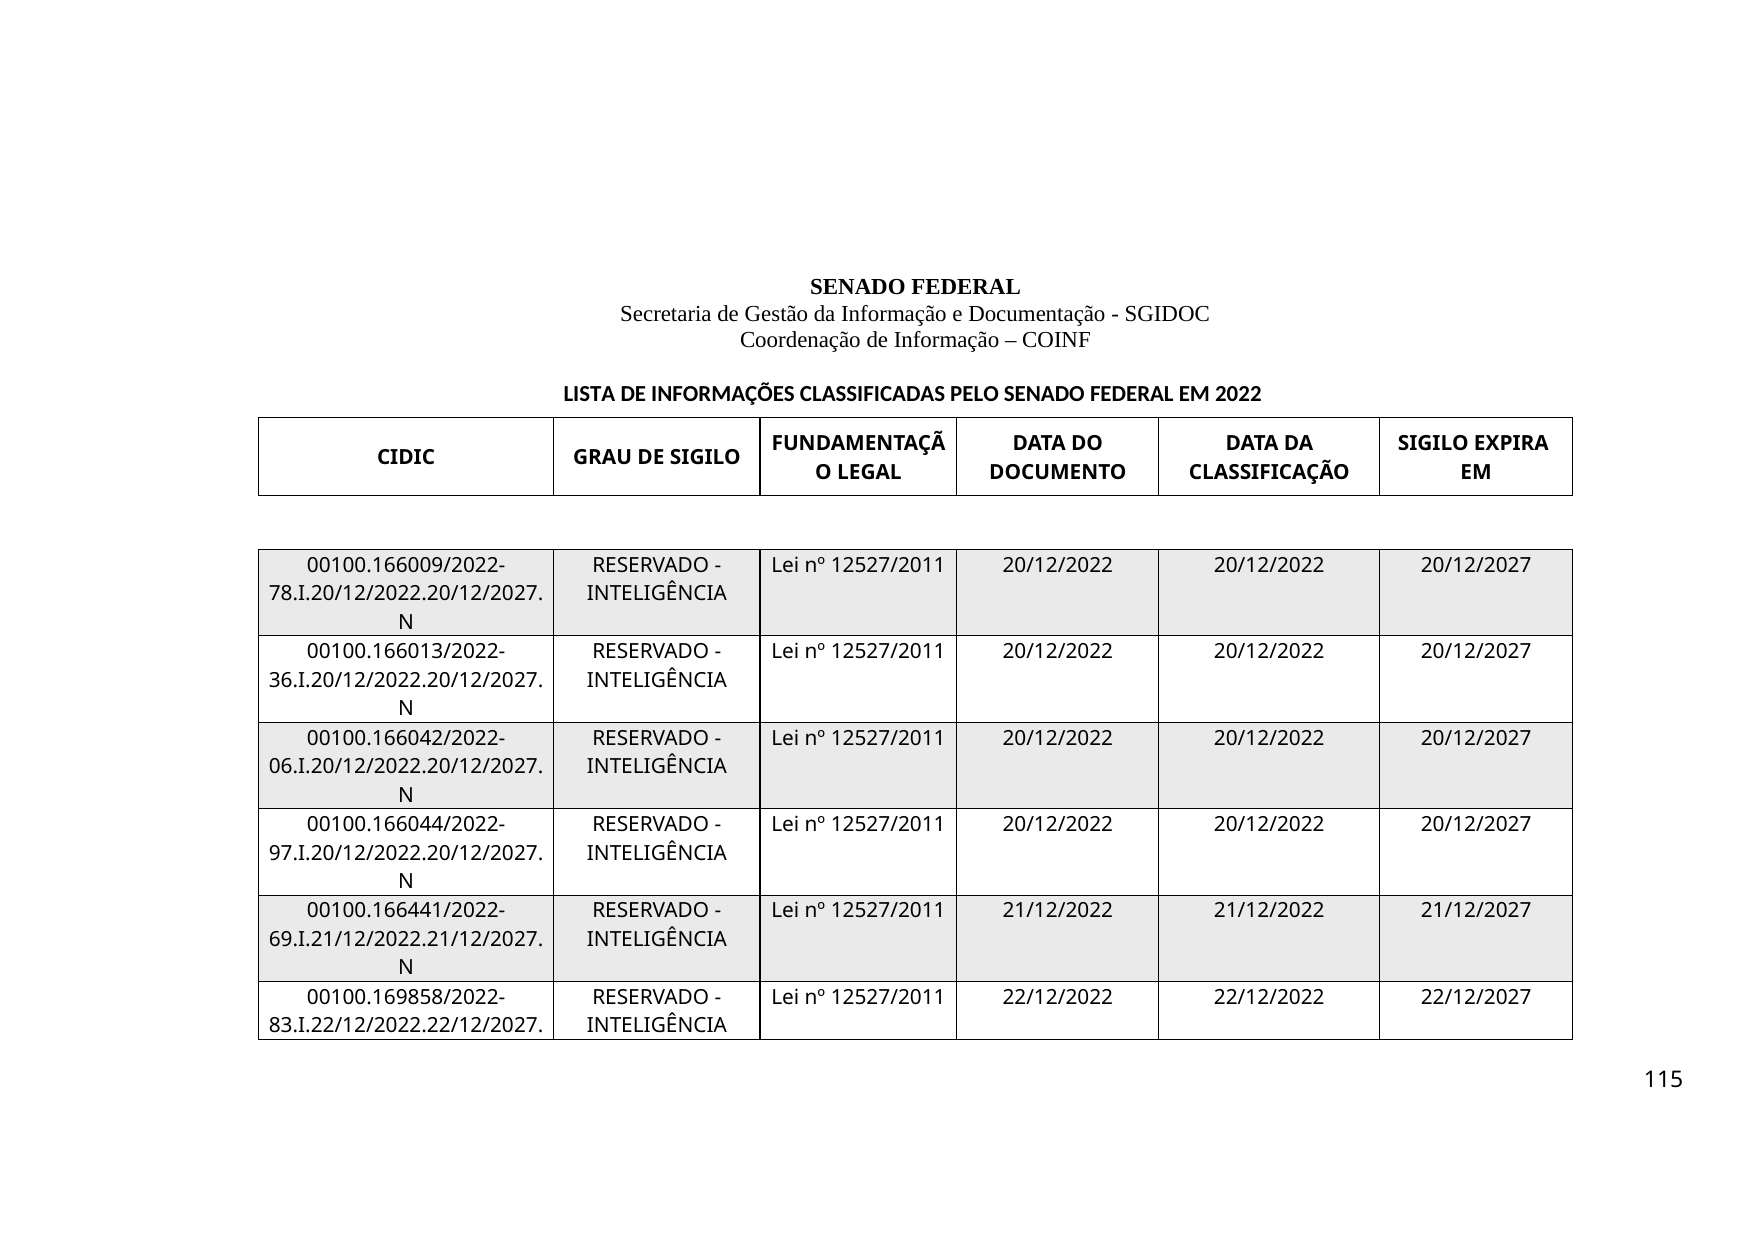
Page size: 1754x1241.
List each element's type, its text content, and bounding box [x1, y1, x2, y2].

table_cell 20/12/2022 [1159, 550, 1379, 635]
table_cell 20/12/2022 [957, 636, 1158, 722]
table_cell 22/12/2022 [957, 982, 1158, 1039]
table_cell 20/12/2022 [957, 550, 1158, 635]
table_cell 20/12/2027 [1380, 809, 1572, 894]
table_cell RESERVADO - INTELIGÊNCIA [554, 896, 759, 981]
table_cell 20/12/2022 [1159, 636, 1379, 722]
table_cell 22/12/2022 [1159, 982, 1379, 1039]
table_cell 22/12/2027 [1380, 982, 1572, 1039]
table_cell 20/12/2022 [957, 809, 1158, 894]
table_cell 00100.166042/2022-06.I.20/12/2022.20/12/2027.N [259, 723, 553, 808]
table_cell Lei nº 12527/2011 [761, 636, 956, 722]
table_cell 00100.166013/2022-36.I.20/12/2022.20/12/2027.N [259, 636, 553, 722]
table_cell RESERVADO - INTELIGÊNCIA [554, 982, 759, 1039]
table_cell RESERVADO - INTELIGÊNCIA [554, 723, 759, 808]
table_cell 20/12/2027 [1380, 636, 1572, 722]
table_cell 20/12/2022 [1159, 809, 1379, 894]
table_cell 00100.166441/2022-69.I.21/12/2022.21/12/2027.N [259, 896, 553, 981]
table_cell 00100.166009/2022-78.I.20/12/2022.20/12/2027.N [259, 550, 553, 635]
table_cell 20/12/2022 [957, 723, 1158, 808]
table_cell 00100.169858/2022-83.I.22/12/2022.22/12/2027. [259, 982, 553, 1039]
table_cell 20/12/2027 [1380, 723, 1572, 808]
table_cell Lei nº 12527/2011 [761, 550, 956, 635]
table_cell Lei nº 12527/2011 [761, 896, 956, 981]
table_cell Lei nº 12527/2011 [761, 809, 956, 894]
table_cell 21/12/2022 [957, 896, 1158, 981]
table_cell 21/12/2022 [1159, 896, 1379, 981]
table_cell 20/12/2027 [1380, 550, 1572, 635]
table_cell RESERVADO - INTELIGÊNCIA [554, 550, 759, 635]
table_cell Lei nº 12527/2011 [761, 723, 956, 808]
table_cell 20/12/2022 [1159, 723, 1379, 808]
table_cell Lei nº 12527/2011 [761, 982, 956, 1039]
table_cell RESERVADO - INTELIGÊNCIA [554, 809, 759, 894]
table_cell RESERVADO - INTELIGÊNCIA [554, 636, 759, 722]
table_cell 00100.166044/2022-97.I.20/12/2022.20/12/2027.N [259, 809, 553, 894]
table_cell 21/12/2027 [1380, 896, 1572, 981]
